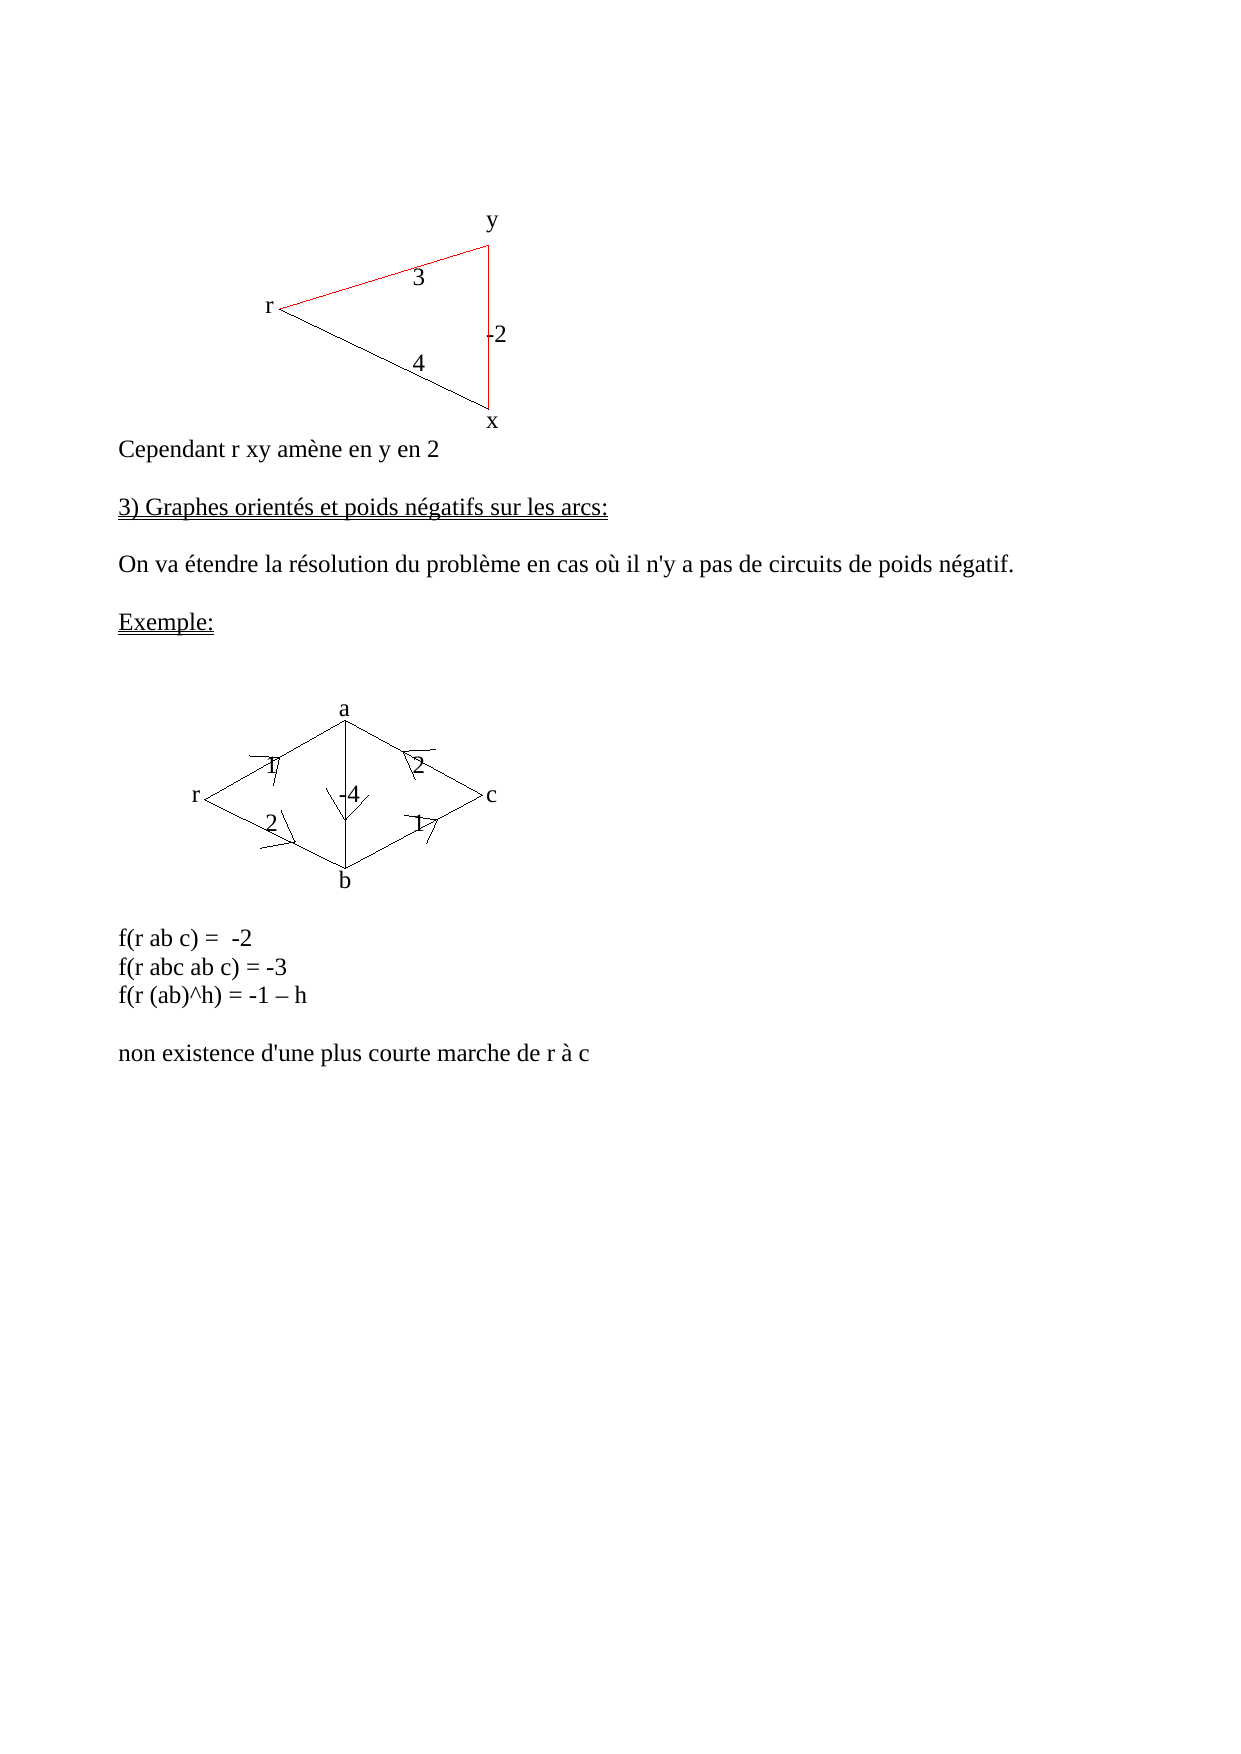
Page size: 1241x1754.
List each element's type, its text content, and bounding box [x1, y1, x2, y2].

text non existence d'une plus courte marche de r à c [118, 1038, 1122, 1297]
text y 3 r -2 4 x [118, 118, 1122, 434]
text On va étendre la résolution du problème en cas où il n'y a pas de circuits de poids négatif. [118, 549, 1122, 578]
text Cependant r xy amène en y en 2 [118, 434, 1122, 463]
text a 1 2 r -4 c 2 1 b [118, 664, 1122, 894]
text f(r abc ab c) = -3 [118, 952, 1122, 981]
text f(r ab c) = -2 [118, 923, 1122, 952]
text 3) Graphes orientés et poids négatifs sur les arcs: [118, 492, 1122, 521]
text Exemple: [118, 607, 1122, 636]
text f(r (ab)^h) = -1 – h [118, 981, 1122, 1009]
